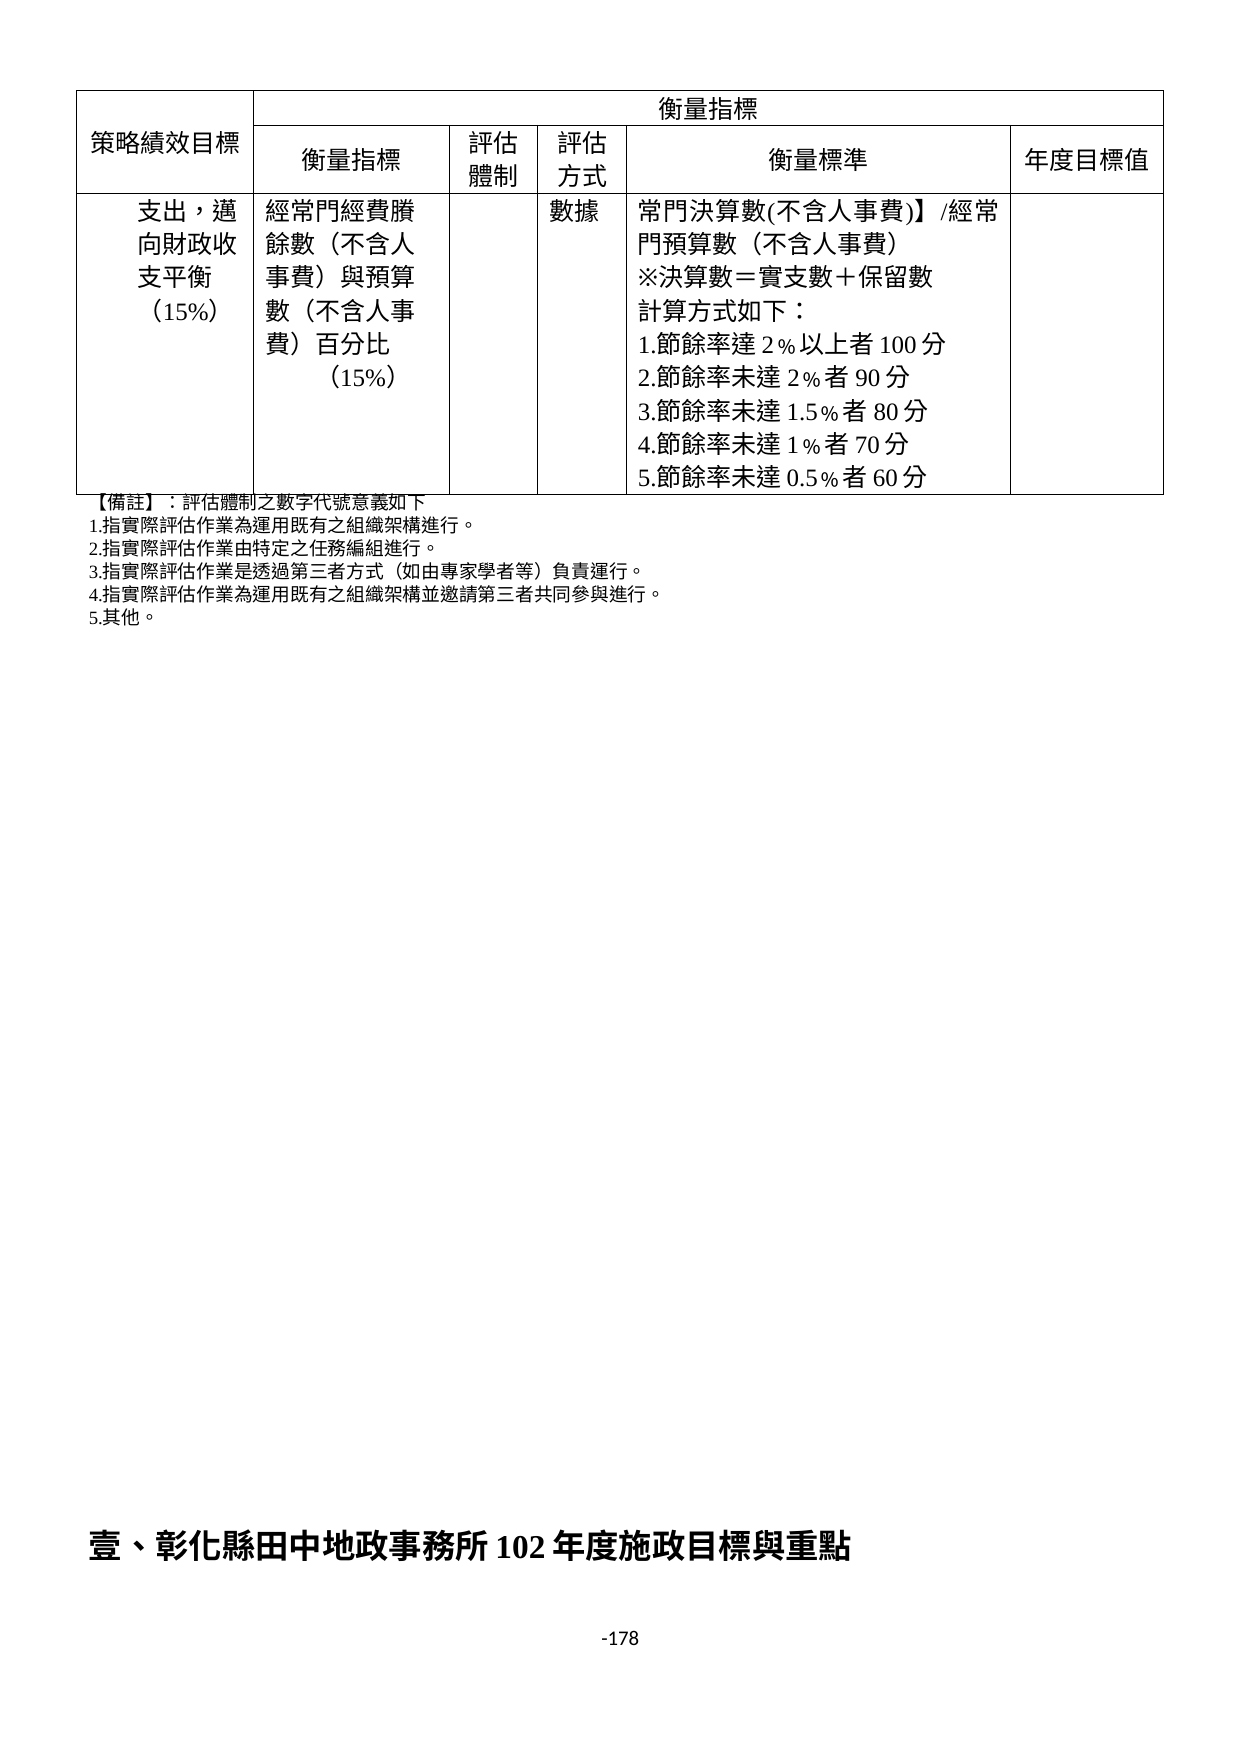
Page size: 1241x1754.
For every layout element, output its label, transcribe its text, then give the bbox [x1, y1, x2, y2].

table_cell 常門決算數(不含人事費)】/經常門預算數（不含人事費） ※決算數＝實支數＋保留數 計算方式如下： 1.節餘率達2﹪以上者100分 2.節餘率未達 2﹪者 90分 3.節餘率未達1.5﹪者 80分 4.節餘率未達1﹪者 70分 5.節餘率未達0.5﹪者60分 [627, 194, 1010, 493]
table_cell 衡量指標 [254, 126, 449, 192]
list 其他。 [88, 609, 1152, 628]
table_cell 評估方式 [538, 126, 626, 192]
table_cell 節約政府支出，邁向財政收支平衡（15%） [77, 194, 253, 493]
table_header 衡量指標 [254, 91, 1163, 125]
table_cell [450, 194, 537, 493]
list 指實際評估作業是透過第三者方式（如由專家學者等）負責運行。 [88, 563, 1152, 582]
text 壹、彰化縣田中地政事務所102年度施政目標與重點 [88, 1532, 1152, 1565]
table_cell 衡量標準 [627, 126, 1010, 192]
list 指實際評估作業由特定之任務編組進行。 [88, 540, 1152, 559]
table_cell [1011, 194, 1163, 493]
table_cell 數據 [538, 194, 626, 493]
table_cell 評估體制 [450, 126, 537, 192]
text 【備註】：評估體制之數字代號意義如下 [88, 495, 1152, 513]
table_cell 年度目標值 [1011, 126, 1163, 192]
table_header 策略績效目標 [77, 91, 253, 192]
list 指實際評估作業為運用既有之組織架構進行。 [88, 517, 1152, 536]
list 指實際評估作業為運用既有之組織架構並邀請第三者共同參與進行。 [88, 586, 1152, 605]
table_cell 經常門經費賸餘數（不含人事費）與預算數（不含人事費）百分比 （15%） [254, 194, 449, 493]
